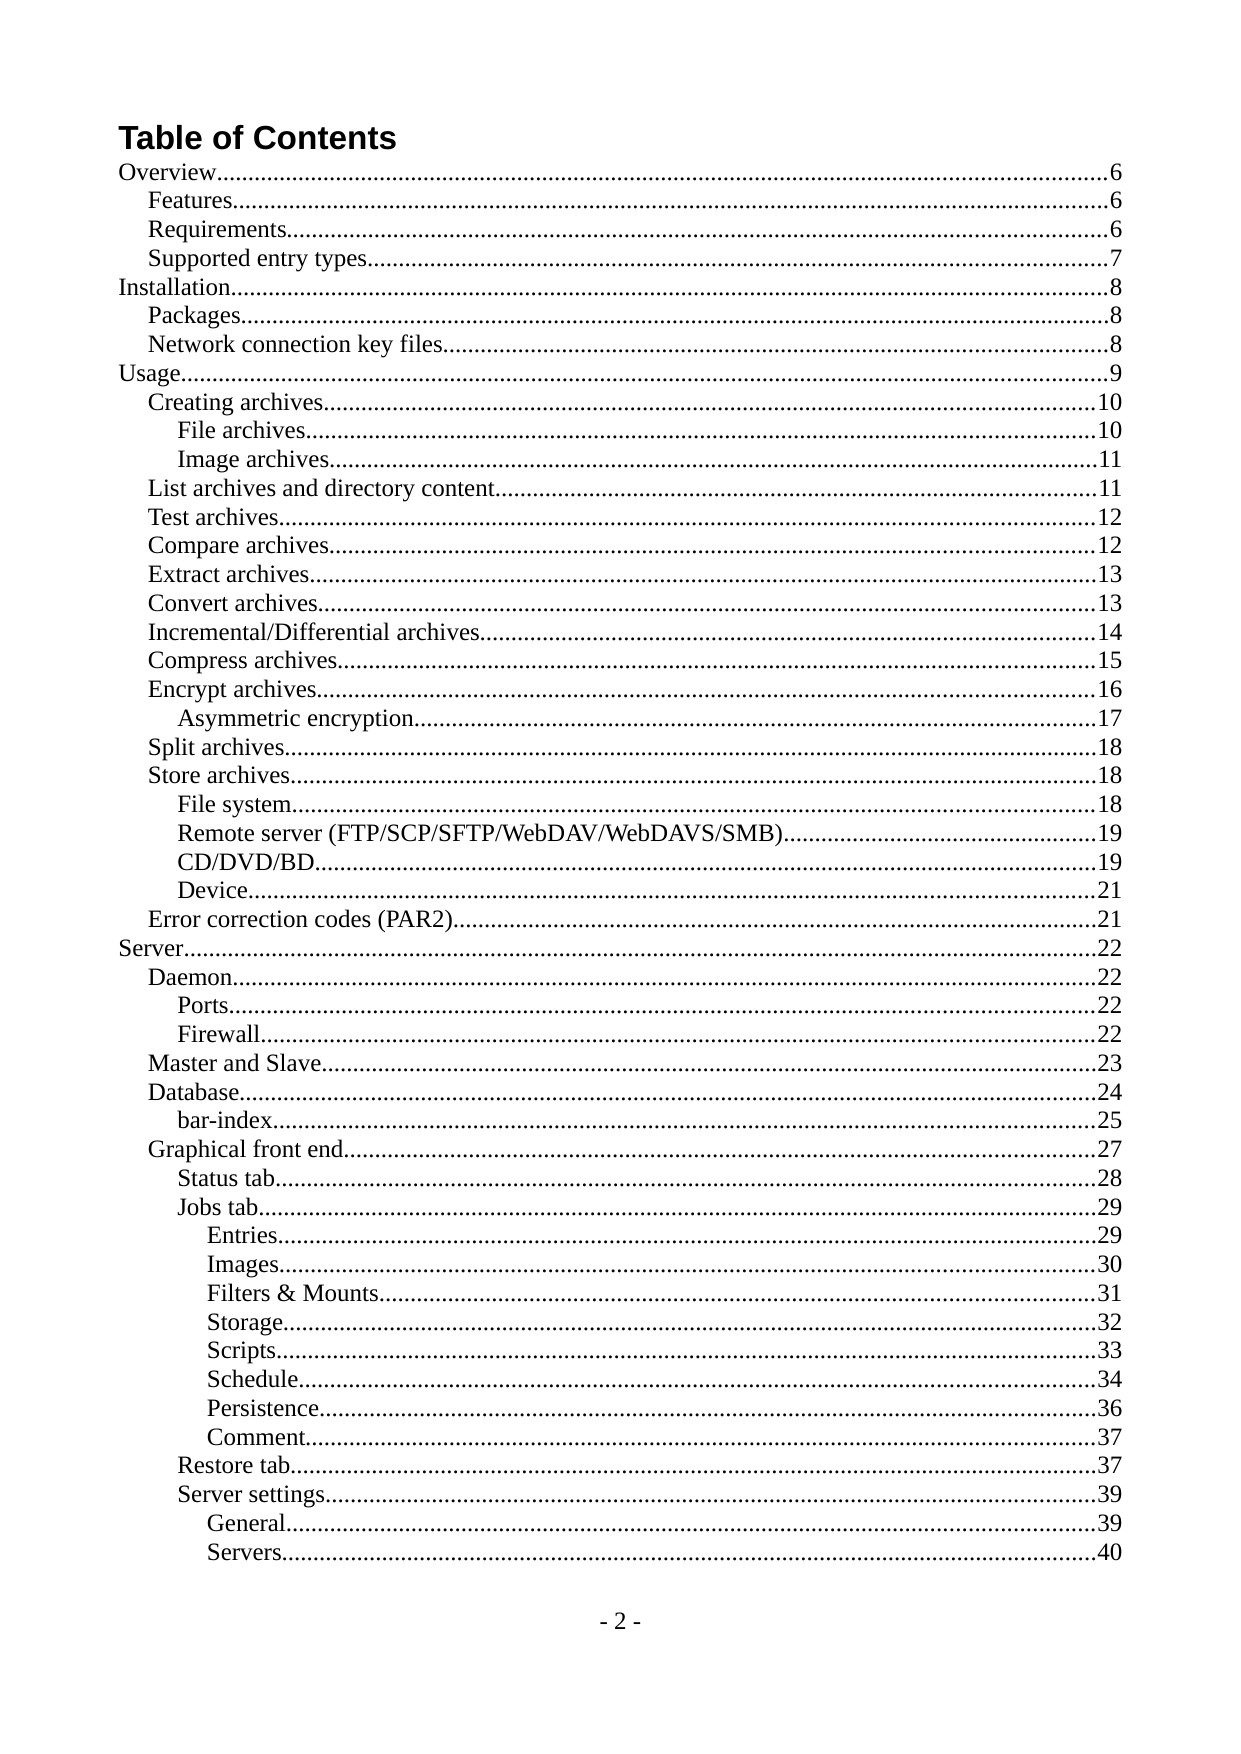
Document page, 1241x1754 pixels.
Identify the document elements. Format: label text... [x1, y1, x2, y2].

text Encrypt archives 16 [148, 674, 1122, 703]
text Error correction codes (PAR2) 21 [148, 904, 1122, 933]
text General 39 [207, 1508, 1122, 1537]
text Server 22 [118, 933, 1122, 962]
text Incremental/Differential archives 14 [148, 617, 1122, 645]
text Compress archives 15 [148, 645, 1122, 674]
text Installation 8 [118, 272, 1122, 300]
text Usage 9 [118, 358, 1122, 387]
text Daemon 22 [148, 962, 1122, 990]
text Device 21 [177, 875, 1122, 904]
text Packages 8 [148, 300, 1122, 329]
text Scripts 33 [207, 1335, 1122, 1364]
text CD/DVD/BD 19 [177, 847, 1122, 875]
text Storage 32 [207, 1307, 1122, 1335]
text Creating archives 10 [148, 387, 1122, 415]
text Database 24 [148, 1077, 1122, 1105]
text Remote server (FTP/SCP/SFTP/WebDAV/WebDAVS/SMB) 19 [177, 818, 1122, 847]
text Images 30 [207, 1249, 1122, 1278]
text List archives and directory content 11 [148, 473, 1122, 502]
text Compare archives 12 [148, 530, 1122, 559]
text File archives 10 [177, 415, 1122, 444]
text Comment 37 [207, 1422, 1122, 1450]
text Firewall 22 [177, 1019, 1122, 1048]
text Servers 40 [207, 1537, 1122, 1565]
text Graphical front end 27 [148, 1134, 1122, 1163]
text Asymmetric encryption 17 [177, 703, 1122, 732]
text Server settings 39 [177, 1479, 1122, 1508]
text bar-index 25 [177, 1105, 1122, 1134]
text Filters & Mounts 31 [207, 1278, 1122, 1307]
text Test archives 12 [148, 502, 1122, 530]
text Status tab 28 [177, 1163, 1122, 1192]
text Jobs tab 29 [177, 1192, 1122, 1220]
text Restore tab 37 [177, 1450, 1122, 1479]
text Schedule 34 [207, 1364, 1122, 1393]
text Network connection key files 8 [148, 329, 1122, 358]
text Extract archives 13 [148, 559, 1122, 588]
text Features 6 [148, 185, 1122, 214]
text Persistence 36 [207, 1393, 1122, 1422]
text Master and Slave 23 [148, 1048, 1122, 1077]
text File system 18 [177, 789, 1122, 818]
text Store archives 18 [148, 760, 1122, 789]
text Split archives 18 [148, 732, 1122, 760]
subtitle Table of Contents [118, 118, 1122, 157]
text Image archives 11 [177, 444, 1122, 473]
text Requirements 6 [148, 214, 1122, 243]
text Overview 6 [118, 157, 1122, 185]
text Convert archives 13 [148, 588, 1122, 617]
text Supported entry types 7 [148, 243, 1122, 272]
text Entries 29 [207, 1220, 1122, 1249]
text Ports 22 [177, 990, 1122, 1019]
